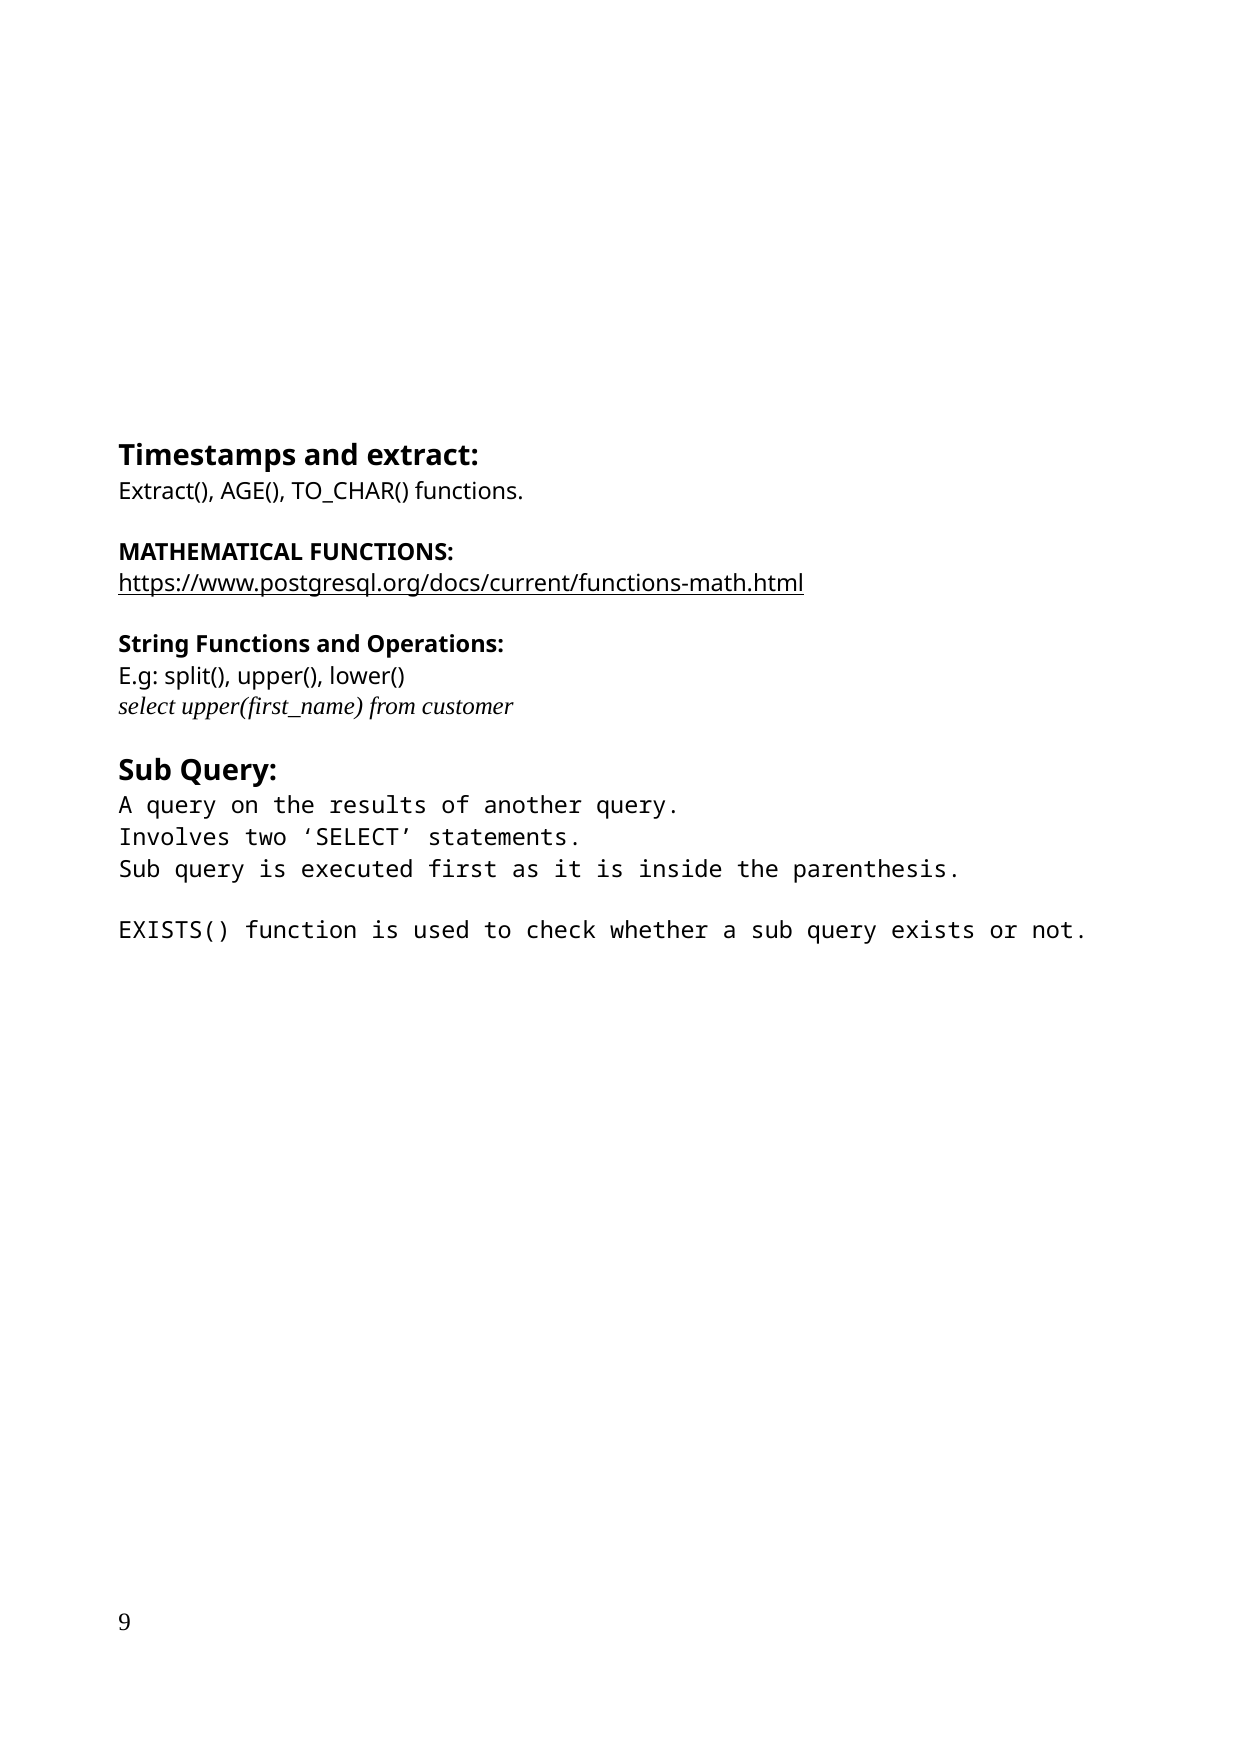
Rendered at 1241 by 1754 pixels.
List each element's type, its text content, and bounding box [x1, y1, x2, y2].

text MATHEMATICAL FUNCTIONS: [118, 535, 1122, 567]
text Sub Query: [118, 749, 1122, 789]
text https://www.postgresql.org/docs/current/functions-math.html [118, 567, 1122, 599]
text E.g: split(), upper(), lower() [118, 659, 1122, 691]
text Involves two ‘SELECT’ statements. [118, 821, 1122, 853]
text String Functions and Operations: [118, 627, 1122, 659]
text EXISTS() function is used to check whether a sub query exists or not. [118, 913, 1122, 945]
text Timestamps and extract: [118, 434, 1122, 474]
text Extract(), AGE(), TO_CHAR() functions. [118, 474, 1122, 506]
text select upper(first_name) from customer [118, 691, 1122, 749]
text A query on the results of another query. [118, 789, 1122, 821]
text Sub query is executed first as it is inside the parenthesis. [118, 853, 1122, 884]
